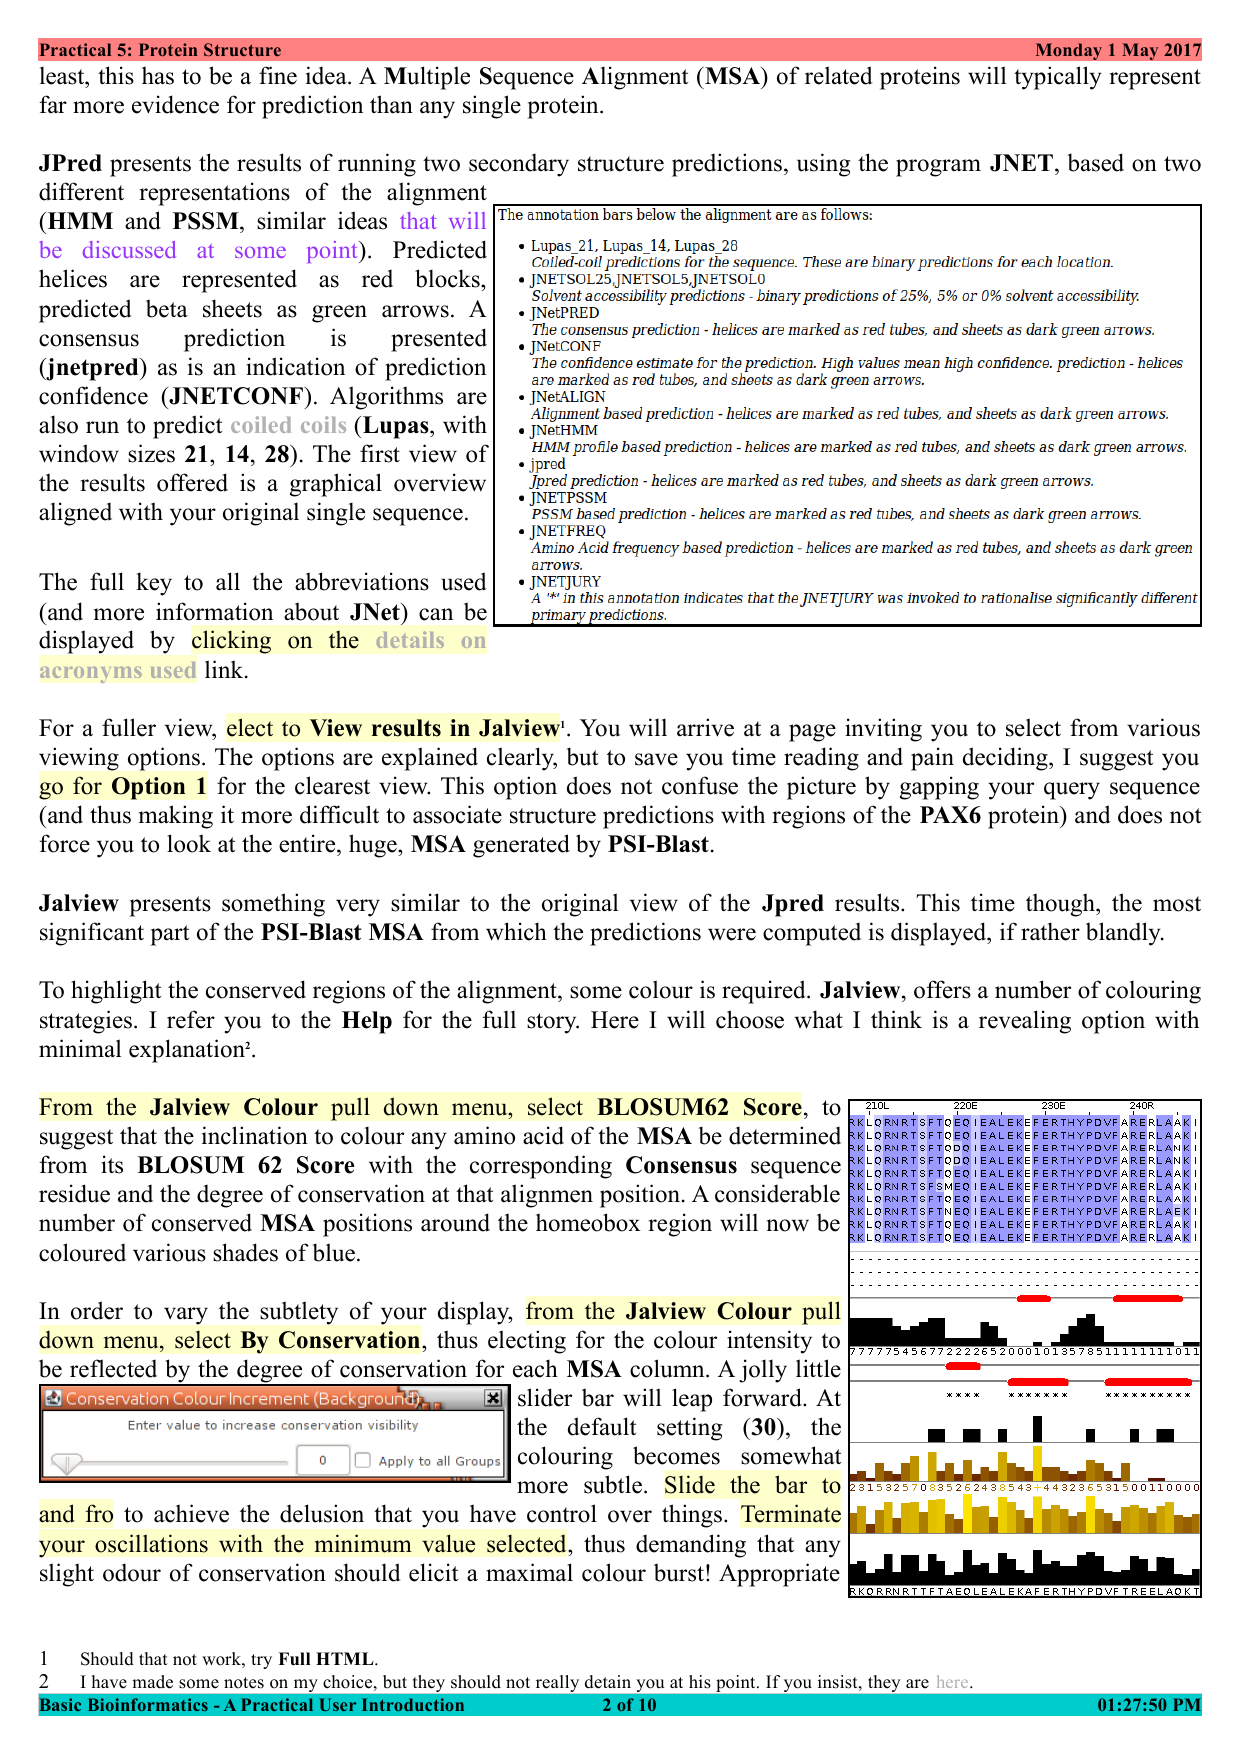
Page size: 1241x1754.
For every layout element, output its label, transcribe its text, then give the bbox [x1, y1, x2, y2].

picture [495, 206, 1200, 624]
text JPred presents the results of running two secondary structure predictions, using the program JNET, based on two different representations of the alignment (HMM and PSSM, similar ideas that will be discussed at some point). Predicted helices are represented as red blocks, predicted beta sheets as green arrows. A consensus prediction is presented (jnetpred) as is an indication of prediction confidence (JNETCONF). Algorithms are also run to predict coiled coils (Lupas, with window sizes 21, 14, 28). The first view of the results offered is a graphical overview aligned with your original single sequence. [38, 148, 1202, 526]
text Jalview presents something very similar to the original view of the Jpred results. This time though, the most significant part of the PSI-Blast MSA from which the predictions were computed is displayed, if rather blandly. [38, 888, 1202, 946]
text For a fuller view, elect to View results in Jalview. You will arrive at a page inviting you to select from various viewing options. The options are explained clearly, but to save you time reading and pain deciding, I suggest you go for Option 1 for the clearest view. This option does not confuse the picture by gapping your query sequence (and thus making it more difficult to associate structure predictions with regions of the PAX6 protein) and does not force you to look at the entire, huge, MSA generated by PSI-Blast. [38, 713, 1202, 858]
text I have made some notes on my choice, but they should not really detain you at his point. If you insist, they are here. [38, 1669, 1202, 1693]
picture [41, 1386, 509, 1481]
text Should that not work, try Full HTML. [38, 1645, 1202, 1669]
text To highlight the conserved regions of the alignment, some colour is required. Jalview, offers a number of colouring strategies. I refer you to the Help for the full story. Here I will choose what I think is a revealing option with minimal explanation. [38, 975, 1202, 1063]
text From the Jalview Colour pull down menu, select BLOSUM62 Score, to suggest that the inclination to colour any amino acid of the MSA be determined from its BLOSUM 62 Score with the corresponding Consensus sequence residue and the degree of conservation at that alignmen position. A considerable number of conserved MSA positions around the homeobox region will now be coloured various shades of blue. [38, 1092, 1202, 1598]
text In order to vary the subtlety of your display, from the Jalview Colour pull down menu, select By Conservation, thus electing for the colour intensity to be reflected by the degree of conservation for each MSA column. A jolly little slider bar will leap forward. At the default setting (30), the colouring becomes somewhat more subtle. Slide the bar to and fro to achieve the delusion that you have control over things. Terminate your oscillations with the minimum value selected, thus demanding that any slight odour of conservation should elicit a maximal colour burst! Appropriate [38, 1296, 847, 1587]
text The full key to all the abbreviations used (and more information about JNet) can be displayed by clicking on the details on acronyms used link. [38, 567, 1202, 683]
picture [850, 1101, 1200, 1596]
text least, this has to be a fine idea. A Multiple Sequence Alignment (MSA) of related proteins will typically represent far more evidence for prediction than any single protein. [38, 61, 1202, 119]
